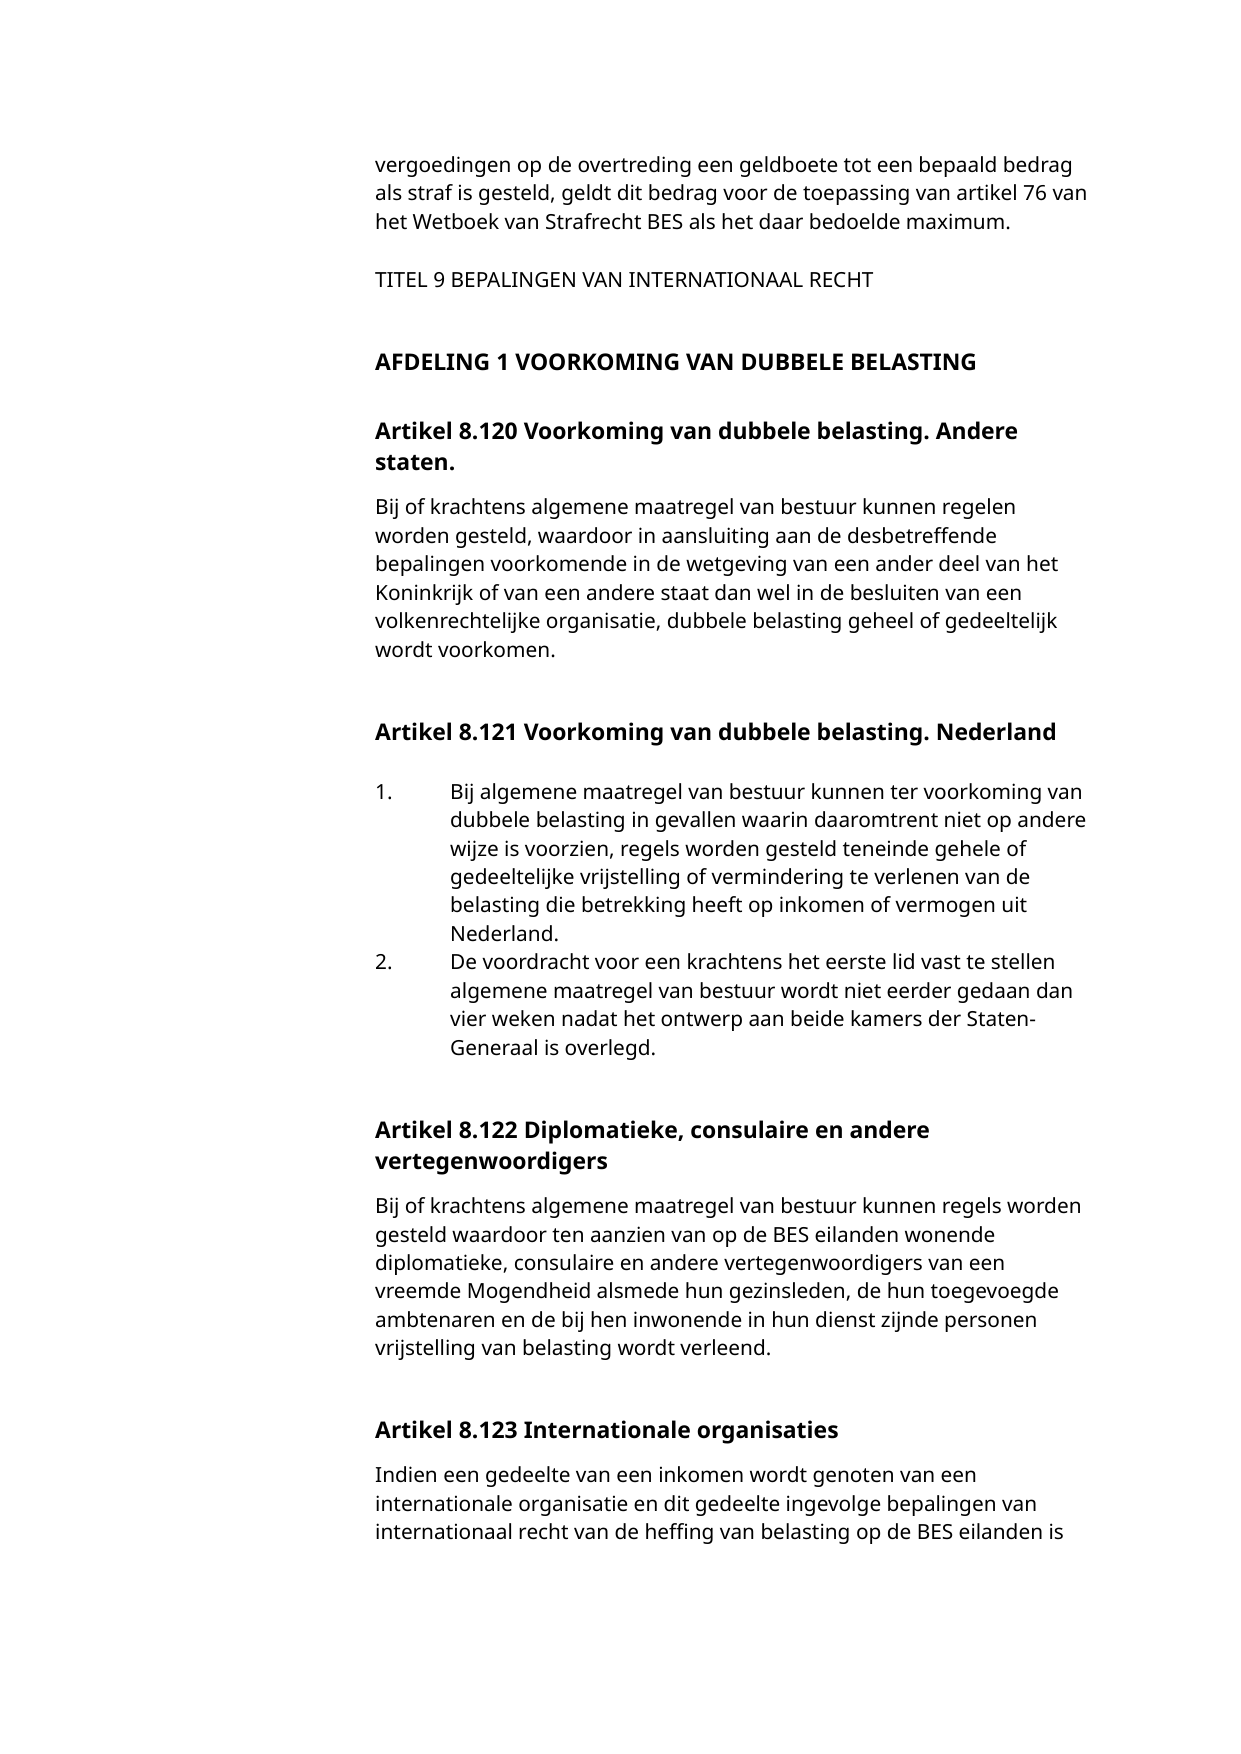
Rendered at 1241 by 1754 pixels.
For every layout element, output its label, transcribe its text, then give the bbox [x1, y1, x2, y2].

subtitle Artikel 8.122 Diplomatieke, consulaire en andere vertegenwoordigers [375, 1114, 1090, 1176]
subtitle TITEL 9 BEPALINGEN VAN INTERNATIONAAL RECHT [375, 265, 1090, 294]
list De voordracht voor een krachtens het eerste lid vast te stellen algemene maatregel van bestuur wordt niet eerder gedaan dan vier weken nadat het ontwerp aan beide kamers der Staten-Generaal is overlegd. [375, 947, 1090, 1061]
text Bij of krachtens algemene maatregel van bestuur kunnen regelen worden gesteld, waardoor in aansluiting aan de desbetreffende bepalingen voorkomende in de wetgeving van een ander deel van het Koninkrijk of van een andere staat dan wel in de besluiten van een volkenrechtelijke organisatie, dubbele belasting geheel of gedeeltelijk wordt voorkomen. [375, 492, 1090, 663]
list Bij algemene maatregel van bestuur kunnen ter voorkoming van dubbele belasting in gevallen waarin daaromtrent niet op andere wijze is voorzien, regels worden gesteld teneinde gehele of gedeeltelijke vrijstelling of vermindering te verlenen van de belasting die betrekking heeft op inkomen of vermogen uit Nederland. [375, 777, 1090, 947]
subtitle AFDELING 1 VOORKOMING VAN DUBBELE BELASTING [375, 346, 1090, 377]
text vergoedingen op de overtreding een geldboete tot een bepaald bedrag als straf is gesteld, geldt dit bedrag voor de toepassing van artikel 76 van het Wetboek van Strafrecht BES als het daar bedoelde maximum. [375, 150, 1090, 235]
subtitle Artikel 8.120 Voorkoming van dubbele belasting. Andere staten. [375, 415, 1090, 477]
text Bij of krachtens algemene maatregel van bestuur kunnen regels worden gesteld waardoor ten aanzien van op de BES eilanden wonende diplomatieke, consulaire en andere vertegenwoordigers van een vreemde Mogendheid alsmede hun gezinsleden, de hun toegevoegde ambtenaren en de bij hen inwonende in hun dienst zijnde personen vrijstelling van belasting wordt verleend. [375, 1191, 1090, 1362]
text Indien een gedeelte van een inkomen wordt genoten van een internationale organisatie en dit gedeelte ingevolge bepalingen van internationaal recht van de heffing van belasting op de BES eilanden is [375, 1461, 1090, 1546]
subtitle Artikel 8.123 Internationale organisaties [375, 1414, 1090, 1446]
subtitle Artikel 8.121 Voorkoming van dubbele belasting. Nederland [375, 716, 1090, 747]
